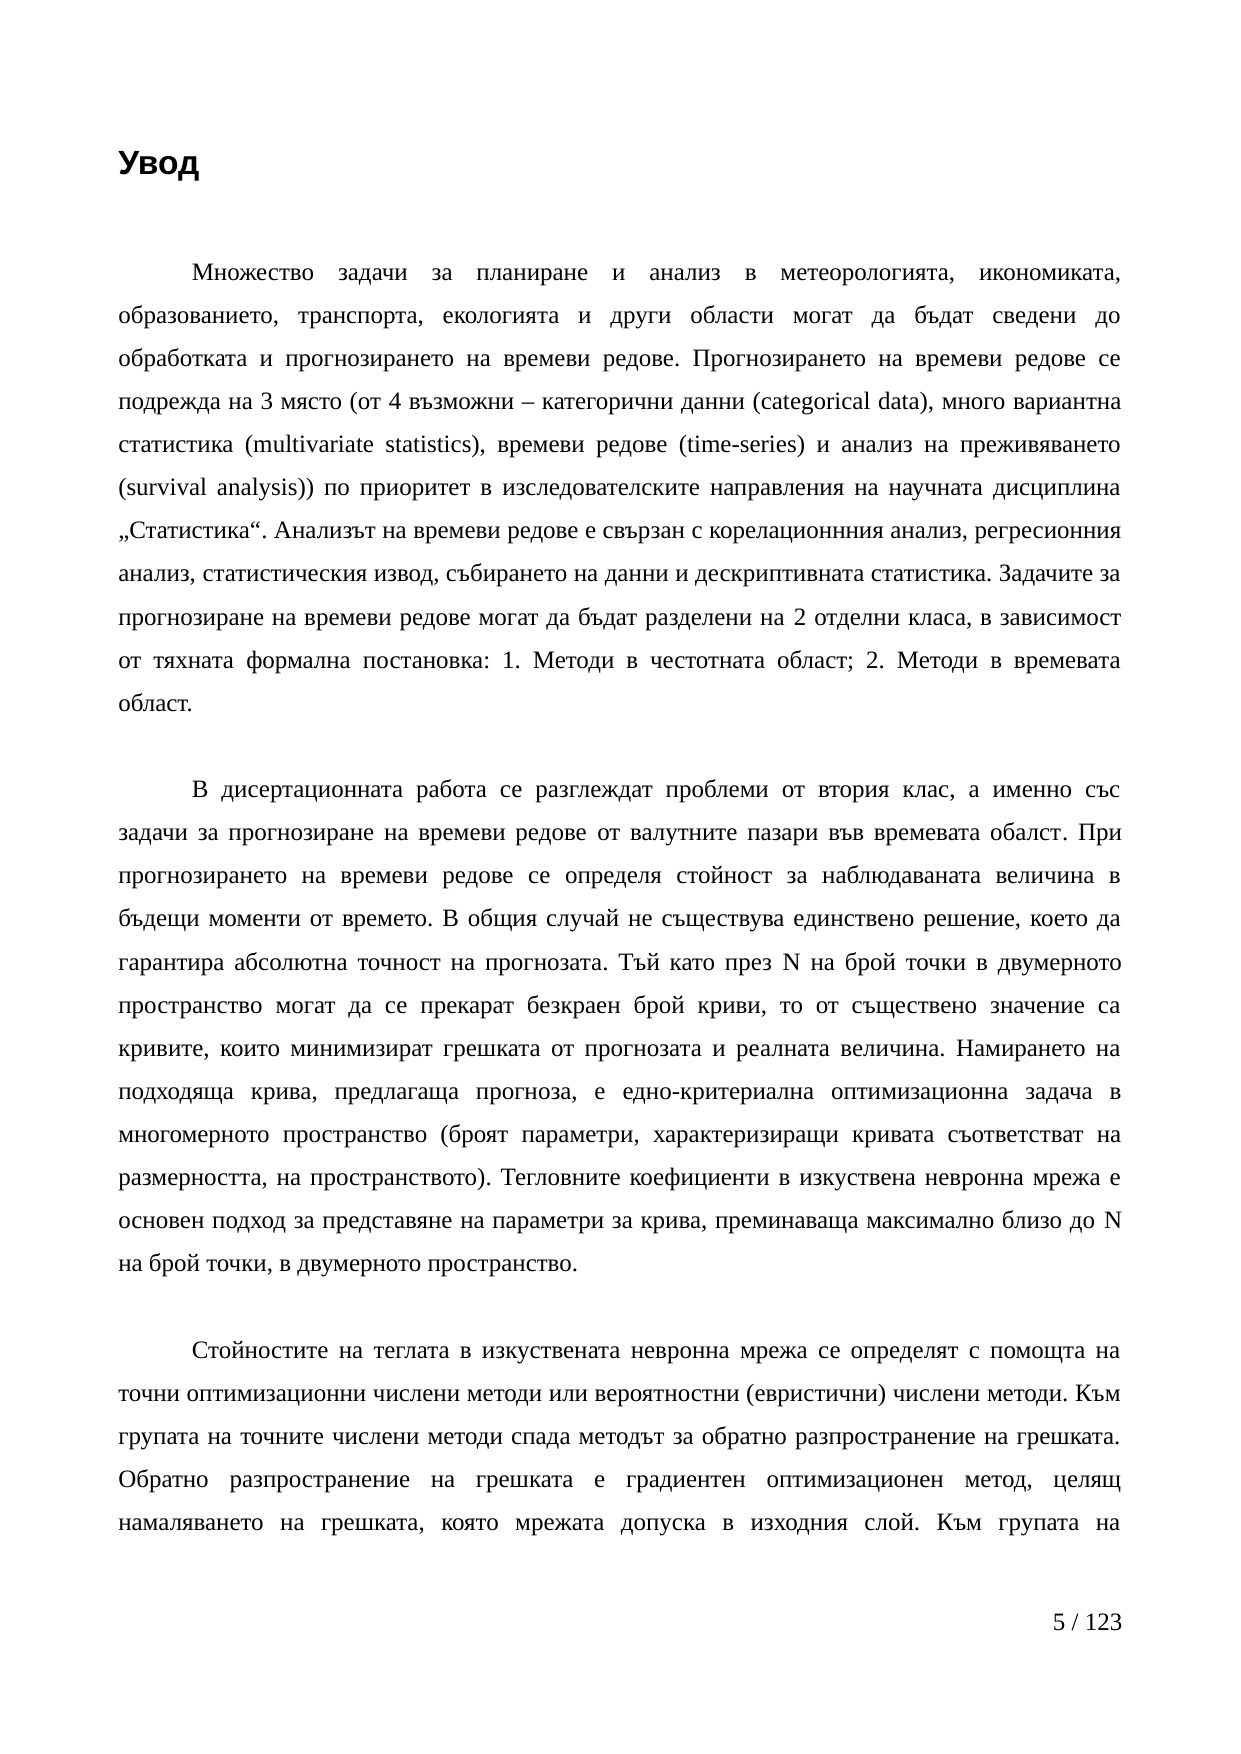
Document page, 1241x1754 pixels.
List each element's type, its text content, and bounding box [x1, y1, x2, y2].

subtitle Увод [118, 143, 1122, 182]
text Множество задачи за планиране и анализ в метеорологията, икономиката, образованието, транспорта, екологията и други области могат да бъдат сведени до обработката и прогнозирането на времеви редове. Прогнозирането на времеви редове се подрежда на 3 място (от 4 възможни – категорични данни (categorical data), много вариантна статистика (multivariate statistics), времеви редове (time-series) и анализ на преживяването (survival analysis)) по приоритет в изследователските направления на научната дисциплина „Статистика“. Анализът на времеви редове е свързан с корелационнния анализ, регресионния анализ, статистическия извод, събирането на данни и дескриптивната статистика. Задачите за прогнозиране на времеви редове могат да бъдат разделени на 2 отделни класа, в зависимост от тяхната формална постановка: 1. Методи в честотната област; 2. Методи в времевата област. [118, 257, 1122, 717]
text В дисертационната работа се разглеждат проблеми от втория клас, а именно със задачи за прогнозиране на времеви редове от валутните пазари във времевата обалст. При прогнозирането на времеви редове се определя стойност за наблюдаваната величина в бъдещи моменти от времето. В общия случай не съществува единствено решение, което да гарантира абсолютна точност на прогнозата. Тъй като през N на брой точки в двумерното пространство могат да се прекарат безкраен брой криви, то от съществено значение са кривите, които минимизират грешката от прогнозата и реалната величина. Намирането на подходяща крива, предлагаща прогноза, е едно-критериална оптимизационна задача в многомерното пространство (броят параметри, характеризиращи кривата съответстват на размерността, на пространството). Тегловните коефициенти в изкуствена невронна мрежа е основен подход за представяне на параметри за крива, преминаваща максимално близо до N на брой точки, в двумерното пространство. [118, 774, 1122, 1277]
text Стойностите на теглата в изкуствената невронна мрежа се определят с помощта на точни оптимизационни числени методи или вероятностни (евристични) числени методи. Към групата на точните числени методи спада методът за обратно разпространение на грешката. Обратно разпространение на грешката е градиентен оптимизационен метод, целящ намаляването на грешката, която мрежата допуска в изходния слой. Към групата на [118, 1335, 1122, 1536]
